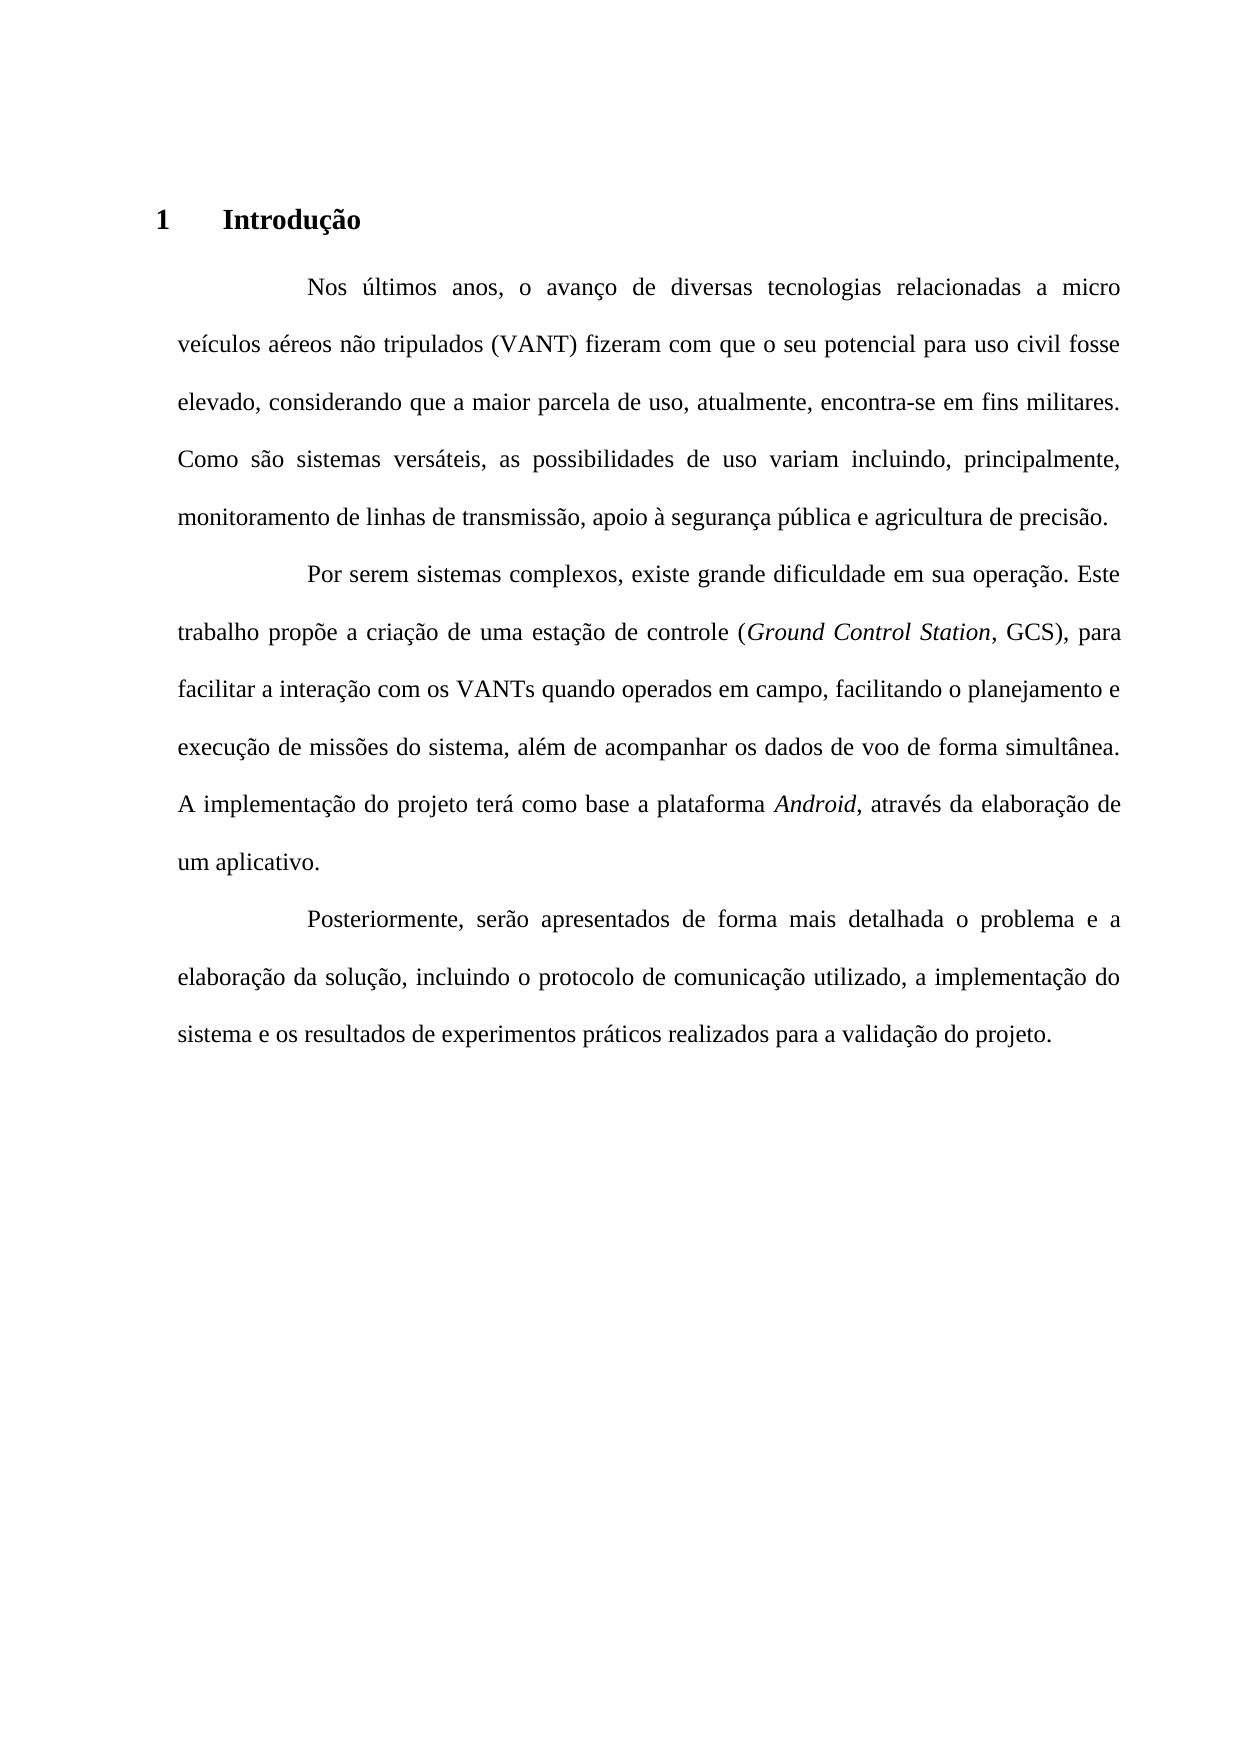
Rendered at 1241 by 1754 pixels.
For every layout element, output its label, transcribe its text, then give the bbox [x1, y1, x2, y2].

text Por serem sistemas complexos, existe grande dificuldade em sua operação. Este trabalho propõe a criação de uma estação de controle (Ground Control Station, GCS), para facilitar a interação com os VANTs quando operados em campo, facilitando o planejamento e execução de missões do sistema, além de acompanhar os dados de voo de forma simultânea. A implementação do projeto terá como base a plataforma Android, através da elaboração de um aplicativo. [177, 559, 1121, 876]
text Posteriormente, serão apresentados de forma mais detalhada o problema e a elaboração da solução, incluindo o protocolo de comunicação utilizado, a implementação do sistema e os resultados de experimentos práticos realizados para a validação do projeto. [177, 904, 1121, 1048]
text Nos últimos anos, o avanço de diversas tecnologias relacionadas a micro veículos aéreos não tripulados (VANT) fizeram com que o seu potencial para uso civil fosse elevado, considerando que a maior parcela de uso, atualmente, encontra-se em fins militares. Como são sistemas versáteis, as possibilidades de uso variam incluindo, principalmente, monitoramento de linhas de transmissão, apoio à segurança pública e agricultura de precisão. [177, 272, 1121, 531]
subtitle Introdução [177, 202, 1121, 236]
